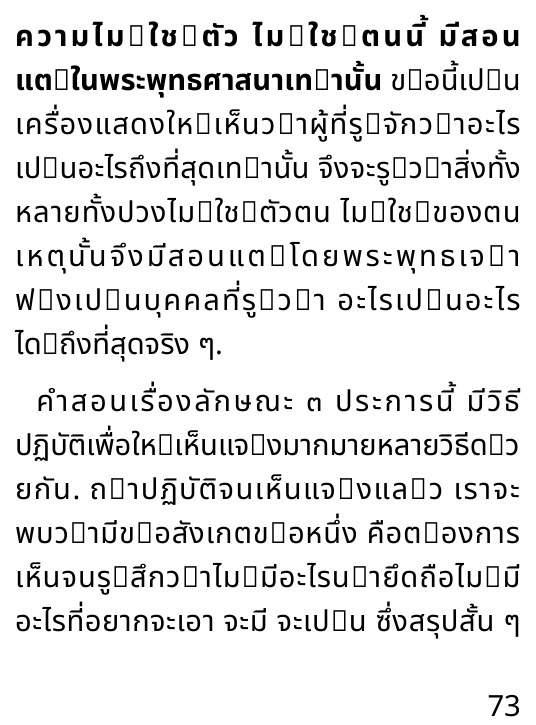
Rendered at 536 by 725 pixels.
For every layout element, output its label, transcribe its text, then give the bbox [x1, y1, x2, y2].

text คําสอนเรื่องลักษณะ ๓ ประการนี้ มีวิธีปฏิบัติเพื่อใหเห็นแจงมากมายหลายวิธีดวยกัน. ถาปฏิบัติจนเห็นแจงแลว เราจะพบวามีขอสังเกตขอหนึ่ง คือตองการเห็นจนรูสึกวาไมมีอะไรนายึดถือไมมีอะไรที่อยากจะเอา จะมี จะเปน ซึ่งสรุปสั้น ๆ [15, 380, 521, 645]
text ความไมใชตัว ไมใชตนนี้ มีสอนแตในพระพุทธศาสนาเทานั้น ขอนี้เปนเครื่องแสดงใหเห็นวาผู้ที่รูจักวาอะไรเปนอะไรถึงที่สุดเทานั้น จึงจะรูวาสิ่งทั้งหลายทั้งปวงไมใชตัวตน ไมใชของตน เหตุนั้นจึงมีสอนแตโดยพระพุทธเจา ฟงเปนบุคคลที่รูวา อะไรเปนอะไรไดถึงที่สุดจริง ๆ. [15, 15, 521, 368]
